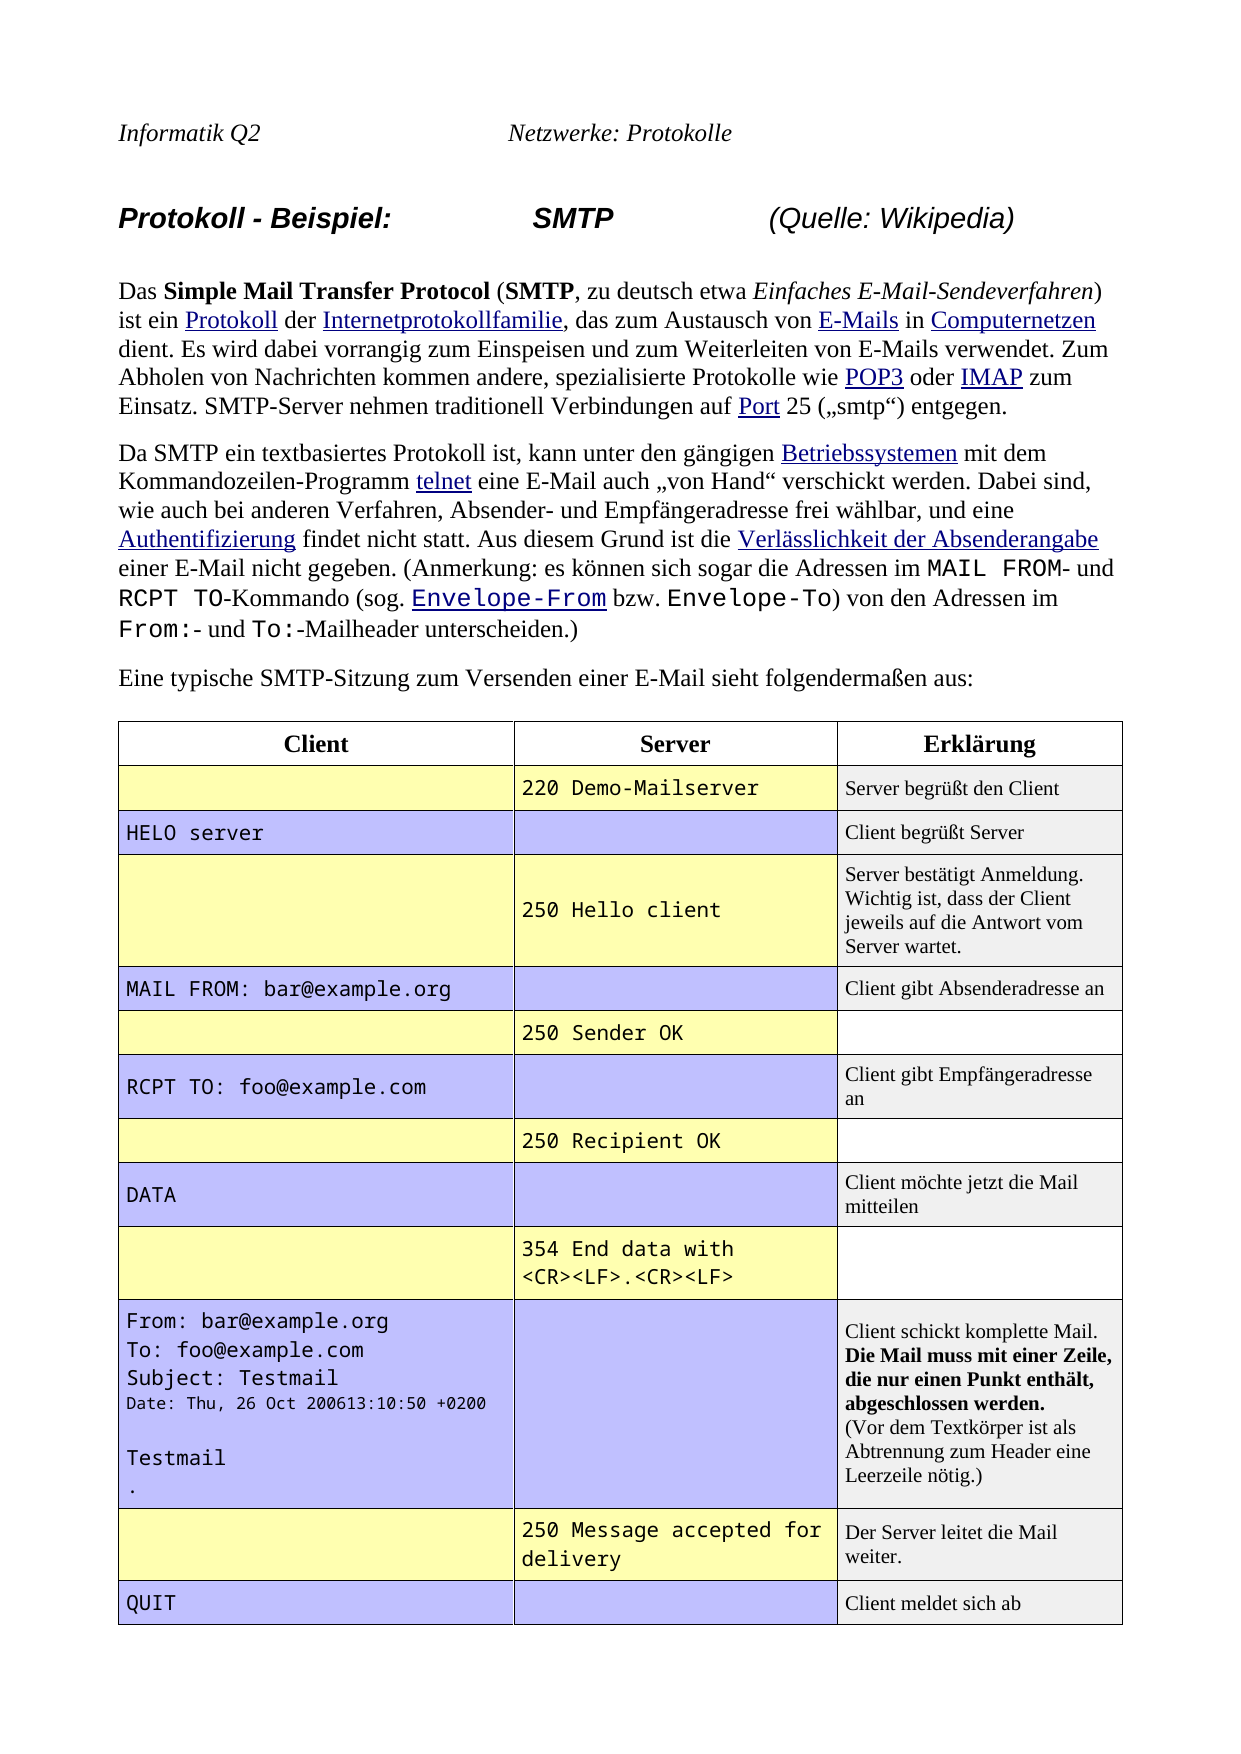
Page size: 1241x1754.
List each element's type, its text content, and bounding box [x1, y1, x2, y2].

table_cell RCPT TO: foo@example.com [119, 1055, 513, 1118]
table_cell [119, 1509, 513, 1580]
table_cell Client schickt komplette Mail. Die Mail muss mit einer Zeile, die nur einen Punkt enthält, abgeschlossen werden. (Vor dem Textkörper ist als Abtrennung zum Header eine Leerzeile nötig.) [838, 1300, 1122, 1508]
table_cell [119, 1227, 513, 1299]
table_cell 250 Hello client [515, 855, 837, 966]
subtitle Protokoll - Beispiel: SMTP (Quelle: Wikipedia) [118, 201, 1122, 235]
table_cell Server bestätigt Anmeldung. Wichtig ist, dass der Client jeweils auf die Antwort vom Server wartet. [838, 855, 1122, 966]
table_cell [119, 1011, 513, 1054]
table_cell Server begrüßt den Client [838, 766, 1122, 810]
table_cell Client gibt Empfängeradresse an [838, 1055, 1122, 1118]
table_cell HELO server [119, 811, 513, 854]
table_cell [119, 1119, 513, 1162]
text Das Simple Mail Transfer Protocol (SMTP, zu deutsch etwa Einfaches E-Mail-Sendeverfahren) ist ein Protokoll der Internetprotokollfamilie, das zum Austausch von E-Mails in Computernetzen dient. Es wird dabei vorrangig zum Einspeisen und zum Weiterleiten von E-Mails verwendet. Zum Abholen von Nachrichten kommen andere, spezialisierte Protokolle wie POP3 oder IMAP zum Einsatz. SMTP-Server nehmen traditionell Verbindungen auf Port 25 („smtp“) entgegen. [118, 247, 1122, 420]
table_cell [515, 811, 837, 854]
table_cell Der Server leitet die Mail weiter. [838, 1509, 1122, 1580]
table_cell [515, 967, 837, 1010]
table_cell Client meldet sich ab [838, 1581, 1122, 1624]
table_header Client [119, 722, 513, 765]
table_header Erklärung [838, 722, 1122, 765]
table_cell [515, 1581, 837, 1624]
table_cell Client begrüßt Server [838, 811, 1122, 854]
table_cell MAIL FROM: bar@example.org [119, 967, 513, 1010]
table_cell 354 End data with <CR><LF>.<CR><LF> [515, 1227, 837, 1299]
text Da SMTP ein textbasiertes Protokoll ist, kann unter den gängigen Betriebssystemen mit dem Kommandozeilen-Programm telnet eine E-Mail auch „von Hand“ verschickt werden. Dabei sind, wie auch bei anderen Verfahren, Absender- und Empfängeradresse frei wählbar, und eine Authentifizierung findet nicht statt. Aus diesem Grund ist die Verlässlichkeit der Absenderangabe einer E-Mail nicht gegeben. (Anmerkung: es können sich sogar die Adressen im MAIL FROM- und RCPT TO-Kommando (sog. Envelope-From bzw. Envelope-To) von den Adressen im From:- und To:-Mailheader unterscheiden.) [118, 438, 1122, 645]
table_cell [838, 1227, 1122, 1299]
table_cell QUIT [119, 1581, 513, 1624]
table_cell DATA [119, 1163, 513, 1226]
text Eine typische SMTP-Sitzung zum Versenden einer E-Mail sieht folgendermaßen aus: [118, 663, 1122, 692]
table_cell [515, 1055, 837, 1118]
table_cell 250 Recipient OK [515, 1119, 837, 1162]
table_cell 250 Message accepted for delivery [515, 1509, 837, 1580]
table_cell [838, 1119, 1122, 1162]
table_cell Client möchte jetzt die Mail mitteilen [838, 1163, 1122, 1226]
table_cell [838, 1011, 1122, 1054]
table_cell [515, 1163, 837, 1226]
table_cell [515, 1300, 837, 1508]
table_cell From: bar@example.org To: foo@example.com Subject: Testmail Date: Thu, 26 Oct 200613:10:50 +0200 Testmail . [119, 1300, 513, 1508]
table_cell 250 Sender OK [515, 1011, 837, 1054]
table_cell [119, 855, 513, 966]
table_cell [119, 766, 513, 810]
table_header Server [515, 722, 837, 765]
table_cell Client gibt Absenderadresse an [838, 967, 1122, 1010]
table_cell 220 Demo-Mailserver [515, 766, 837, 810]
